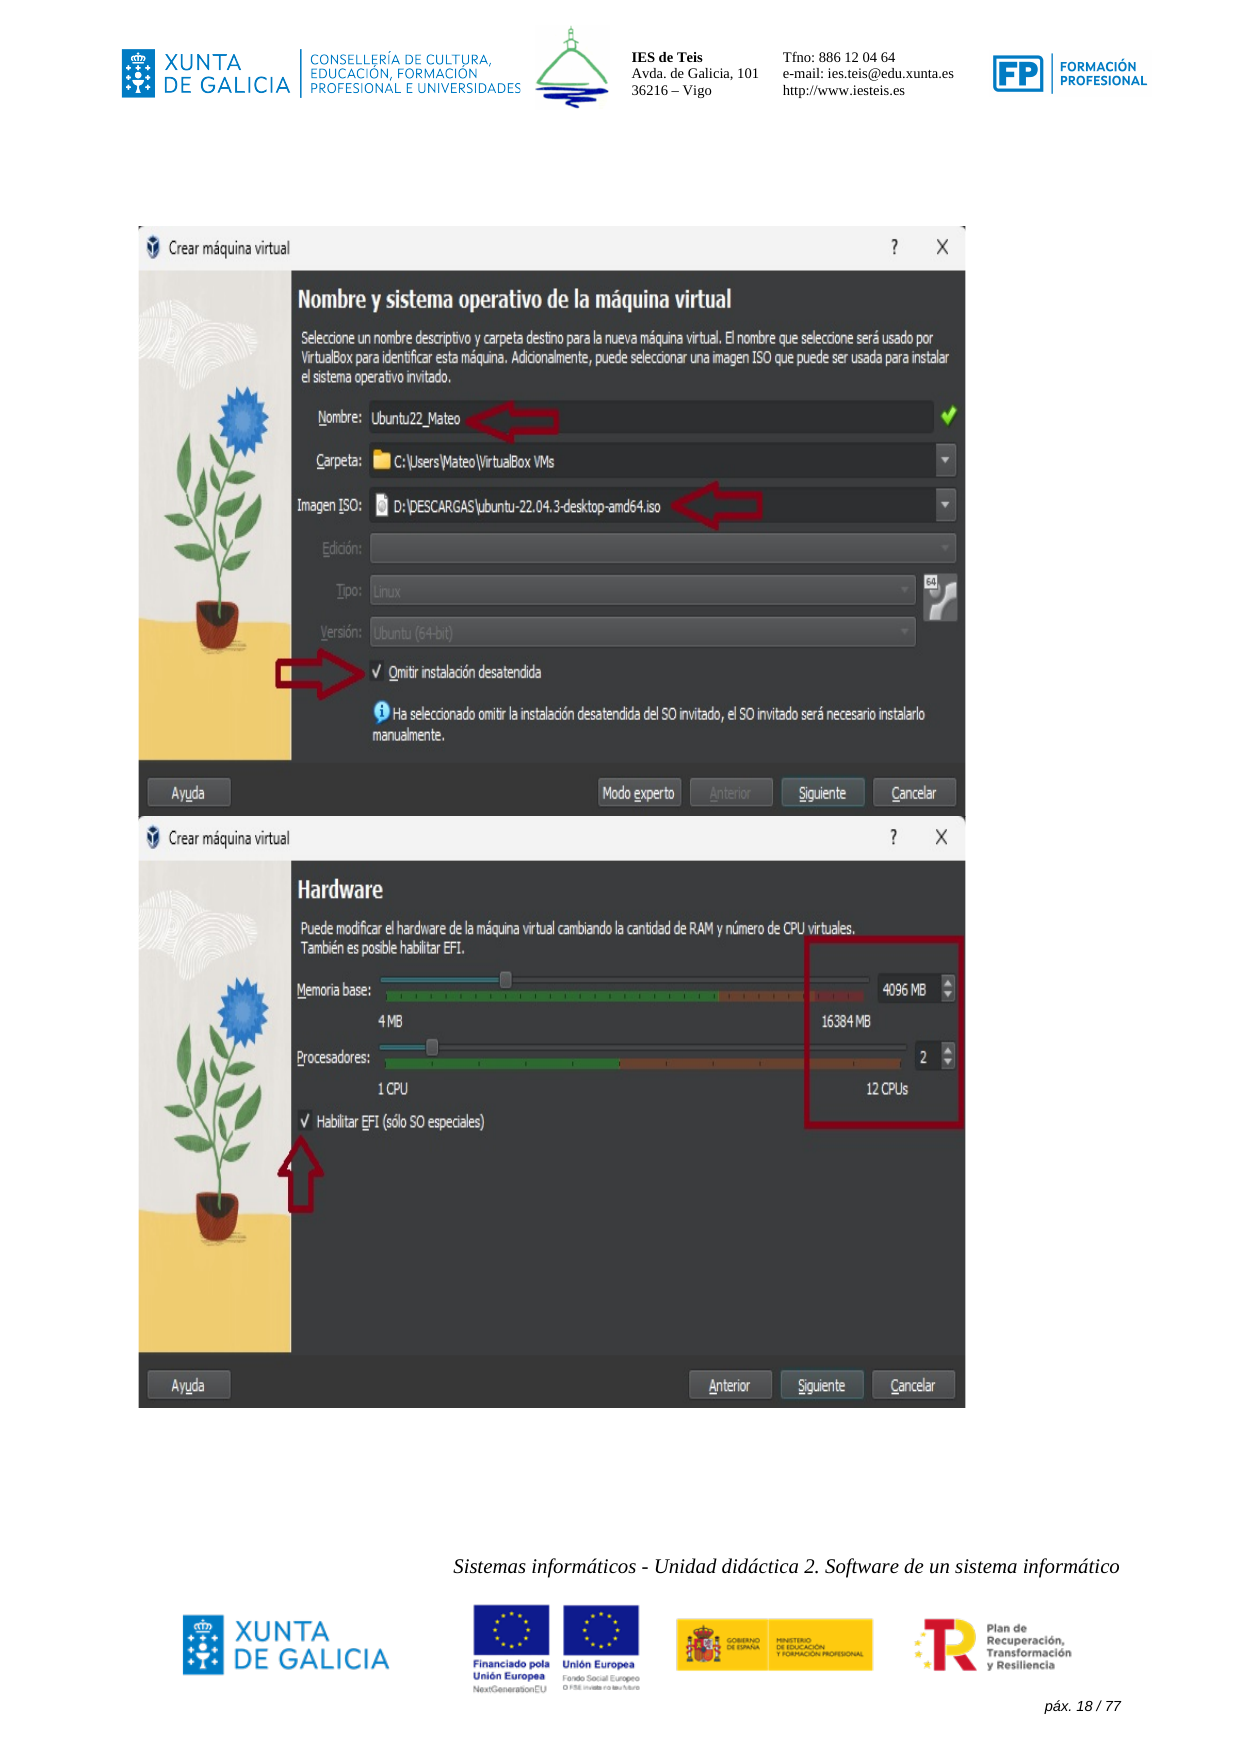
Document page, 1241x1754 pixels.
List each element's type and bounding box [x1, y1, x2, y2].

picture [182, 1593, 1085, 1700]
picture [121, 49, 521, 98]
picture [989, 50, 1153, 97]
picture [138, 226, 966, 1408]
picture [534, 25, 611, 110]
